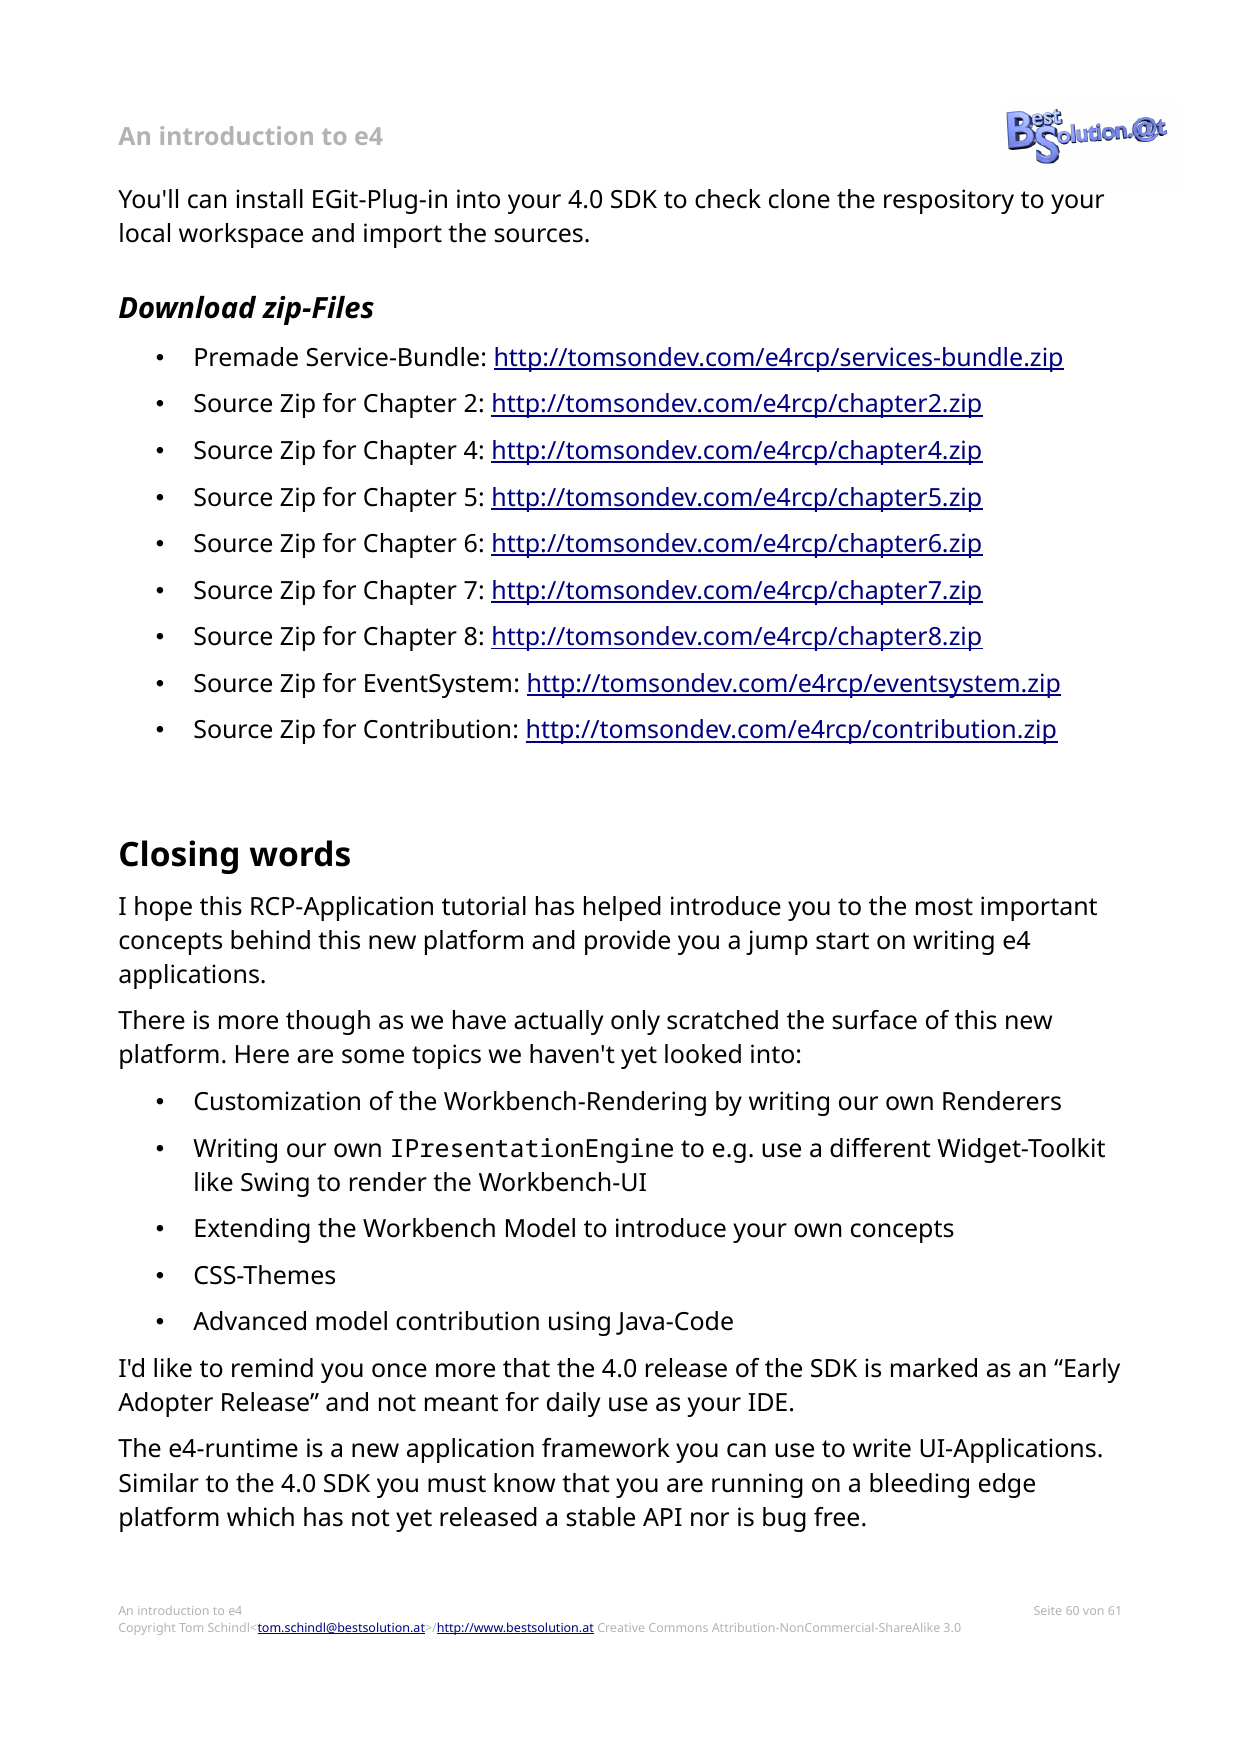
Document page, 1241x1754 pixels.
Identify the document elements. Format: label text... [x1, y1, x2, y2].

text There is more though as we have actually only scratched the surface of this new platform. Here are some topics we haven't yet looked into: [118, 1003, 1122, 1071]
list Source Zip for Chapter 6: http://tomsondev.com/e4rcp/chapter6.zip [156, 526, 1122, 560]
list Extending the Workbench Model to introduce your own concepts [156, 1211, 1122, 1245]
list Source Zip for Contribution: http://tomsondev.com/e4rcp/contribution.zip [156, 712, 1122, 746]
list Source Zip for EventSystem: http://tomsondev.com/e4rcp/eventsystem.zip [156, 665, 1122, 699]
list Source Zip for Chapter 5: http://tomsondev.com/e4rcp/chapter5.zip [156, 479, 1122, 513]
subtitle Closing words [118, 830, 1122, 876]
text You'll can install EGit-Plug-in into your 4.0 SDK to check clone the respository to your local workspace and import the sources. [118, 182, 1122, 250]
text I hope this RCP-Application tutorial has helped introduce you to the most important concepts behind this new platform and provide you a jump start on writing e4 applications. [118, 888, 1122, 991]
list Customization of the Workbench-Rendering by writing our own Renderers [156, 1084, 1122, 1118]
list Premade Service-Bundle: http://tomsondev.com/e4rcp/services-bundle.zip [156, 339, 1122, 373]
text I'd like to remind you once more that the 4.0 release of the SDK is marked as an “Early Adopter Release” and not meant for daily use as your IDE. [118, 1351, 1122, 1419]
text The e4-runtime is a new application framework you can use to write UI-Applications. Similar to the 4.0 SDK you must know that you are running on a bleeding edge platform which has not yet released a stable API nor is bug free. [118, 1431, 1122, 1533]
list CSS-Themes [156, 1257, 1122, 1291]
subtitle Download zip-Files [118, 287, 1122, 327]
picture [1002, 101, 1181, 191]
list Source Zip for Chapter 2: http://tomsondev.com/e4rcp/chapter2.zip [156, 386, 1122, 420]
list Writing our own IPresentationEngine to e.g. use a different Widget-Toolkit like Swing to render the Workbench-UI [156, 1130, 1122, 1198]
list Advanced model contribution using Java-Code [156, 1304, 1122, 1338]
list Source Zip for Chapter 4: http://tomsondev.com/e4rcp/chapter4.zip [156, 433, 1122, 467]
list Source Zip for Chapter 7: http://tomsondev.com/e4rcp/chapter7.zip [156, 572, 1122, 606]
list Source Zip for Chapter 8: http://tomsondev.com/e4rcp/chapter8.zip [156, 619, 1122, 653]
